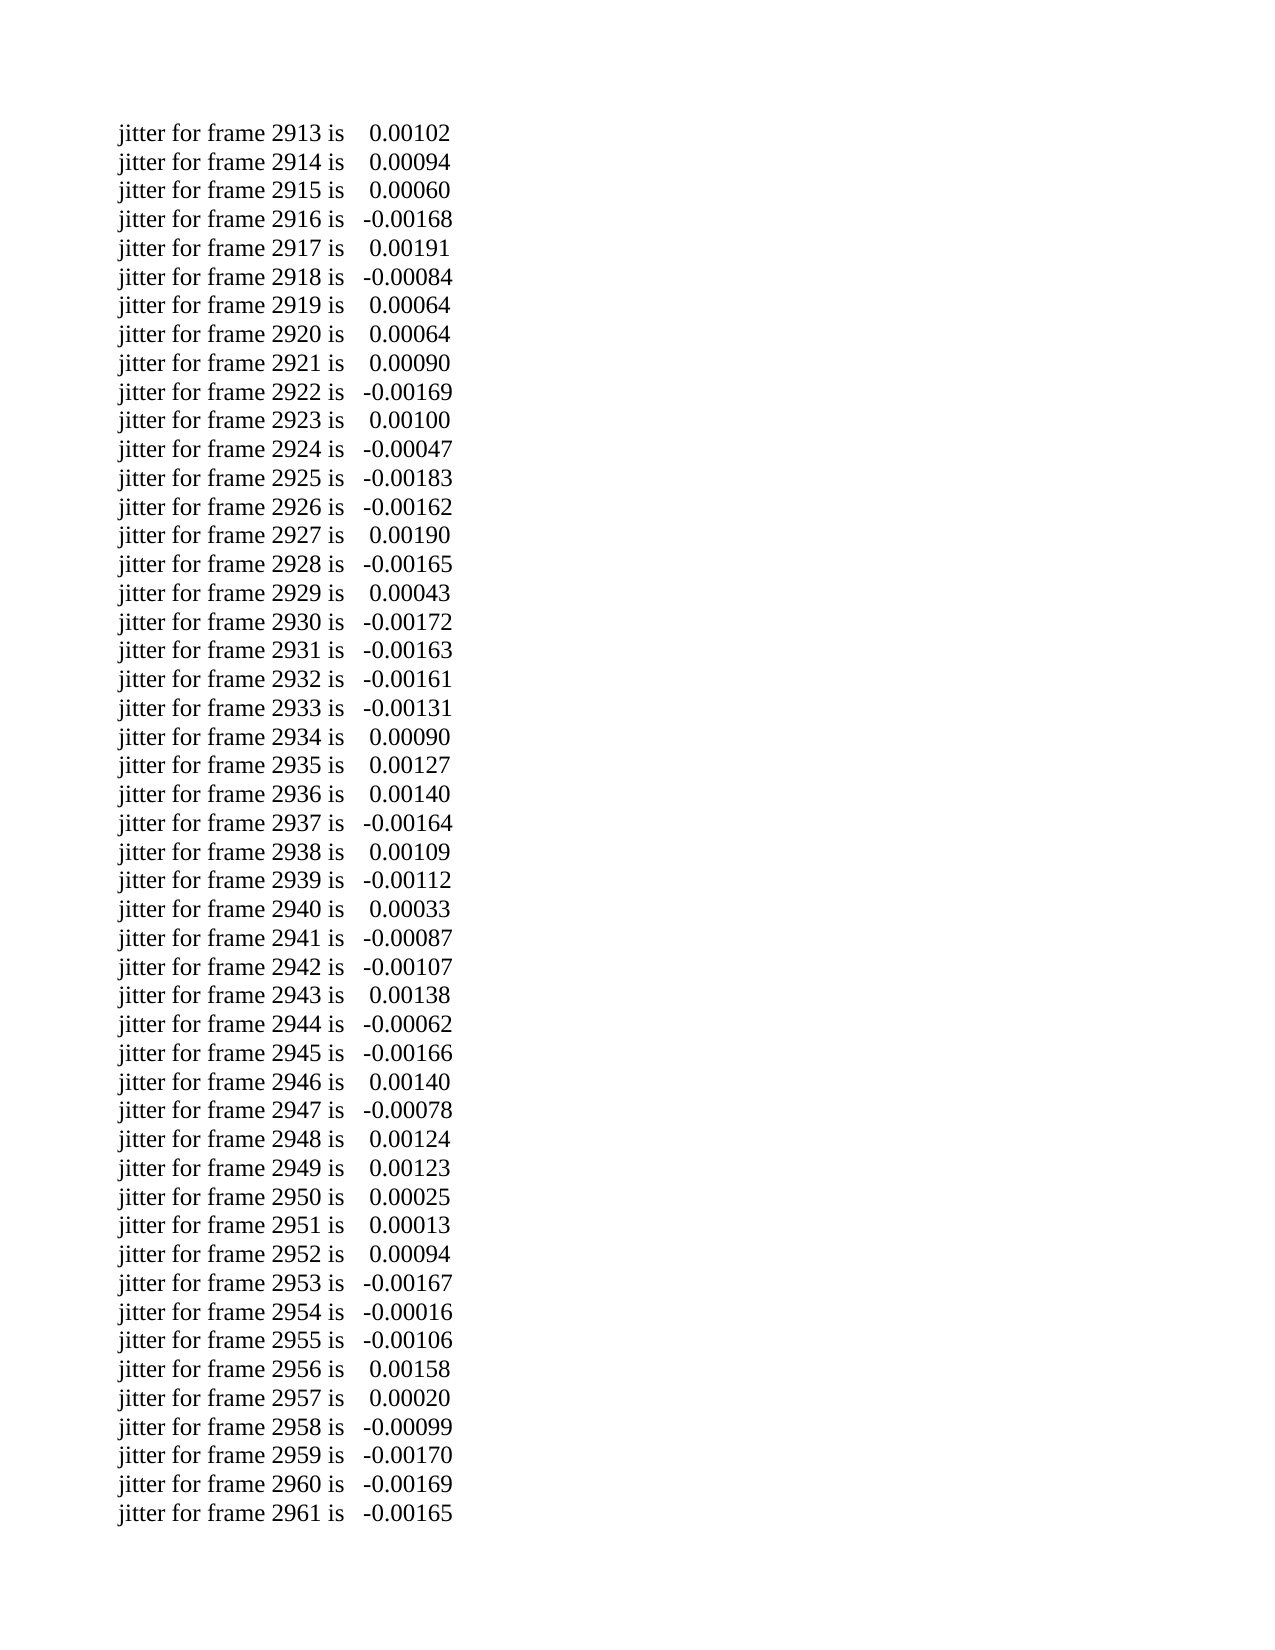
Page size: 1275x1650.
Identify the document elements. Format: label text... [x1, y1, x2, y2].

text jitter for frame 2954 is -0.00016 [118, 1297, 1157, 1326]
text jitter for frame 2947 is -0.00078 [118, 1096, 1157, 1124]
text jitter for frame 2926 is -0.00162 [118, 492, 1157, 521]
text jitter for frame 2936 is 0.00140 [118, 779, 1157, 808]
text jitter for frame 2915 is 0.00060 [118, 176, 1157, 204]
text jitter for frame 2949 is 0.00123 [118, 1153, 1157, 1182]
text jitter for frame 2922 is -0.00169 [118, 377, 1157, 406]
text jitter for frame 2931 is -0.00163 [118, 636, 1157, 664]
text jitter for frame 2945 is -0.00166 [118, 1038, 1157, 1067]
text jitter for frame 2948 is 0.00124 [118, 1124, 1157, 1153]
text jitter for frame 2932 is -0.00161 [118, 664, 1157, 693]
text jitter for frame 2933 is -0.00131 [118, 693, 1157, 722]
text jitter for frame 2939 is -0.00112 [118, 866, 1157, 894]
text jitter for frame 2956 is 0.00158 [118, 1354, 1157, 1383]
text jitter for frame 2927 is 0.00190 [118, 521, 1157, 549]
text jitter for frame 2946 is 0.00140 [118, 1067, 1157, 1096]
text jitter for frame 2957 is 0.00020 [118, 1383, 1157, 1412]
text jitter for frame 2953 is -0.00167 [118, 1268, 1157, 1297]
text jitter for frame 2914 is 0.00094 [118, 147, 1157, 176]
text jitter for frame 2941 is -0.00087 [118, 923, 1157, 952]
text jitter for frame 2934 is 0.00090 [118, 722, 1157, 751]
text jitter for frame 2920 is 0.00064 [118, 319, 1157, 348]
text jitter for frame 2942 is -0.00107 [118, 952, 1157, 981]
text jitter for frame 2929 is 0.00043 [118, 578, 1157, 607]
text jitter for frame 2925 is -0.00183 [118, 463, 1157, 492]
text jitter for frame 2916 is -0.00168 [118, 204, 1157, 233]
text jitter for frame 2921 is 0.00090 [118, 348, 1157, 377]
text jitter for frame 2955 is -0.00106 [118, 1326, 1157, 1354]
text jitter for frame 2918 is -0.00084 [118, 262, 1157, 291]
text jitter for frame 2944 is -0.00062 [118, 1009, 1157, 1038]
text jitter for frame 2924 is -0.00047 [118, 434, 1157, 463]
text jitter for frame 2938 is 0.00109 [118, 837, 1157, 866]
text jitter for frame 2959 is -0.00170 [118, 1441, 1157, 1469]
text jitter for frame 2935 is 0.00127 [118, 751, 1157, 779]
text jitter for frame 2961 is -0.00165 [118, 1498, 1157, 1527]
text jitter for frame 2952 is 0.00094 [118, 1239, 1157, 1268]
text jitter for frame 2923 is 0.00100 [118, 406, 1157, 434]
text jitter for frame 2930 is -0.00172 [118, 607, 1157, 636]
text jitter for frame 2951 is 0.00013 [118, 1211, 1157, 1239]
text jitter for frame 2960 is -0.00169 [118, 1469, 1157, 1498]
text jitter for frame 2928 is -0.00165 [118, 549, 1157, 578]
text jitter for frame 2958 is -0.00099 [118, 1412, 1157, 1441]
text jitter for frame 2917 is 0.00191 [118, 233, 1157, 262]
text jitter for frame 2940 is 0.00033 [118, 894, 1157, 923]
text jitter for frame 2937 is -0.00164 [118, 808, 1157, 837]
text jitter for frame 2919 is 0.00064 [118, 291, 1157, 319]
text jitter for frame 2950 is 0.00025 [118, 1182, 1157, 1211]
text jitter for frame 2913 is 0.00102 [118, 118, 1157, 147]
text jitter for frame 2943 is 0.00138 [118, 981, 1157, 1009]
